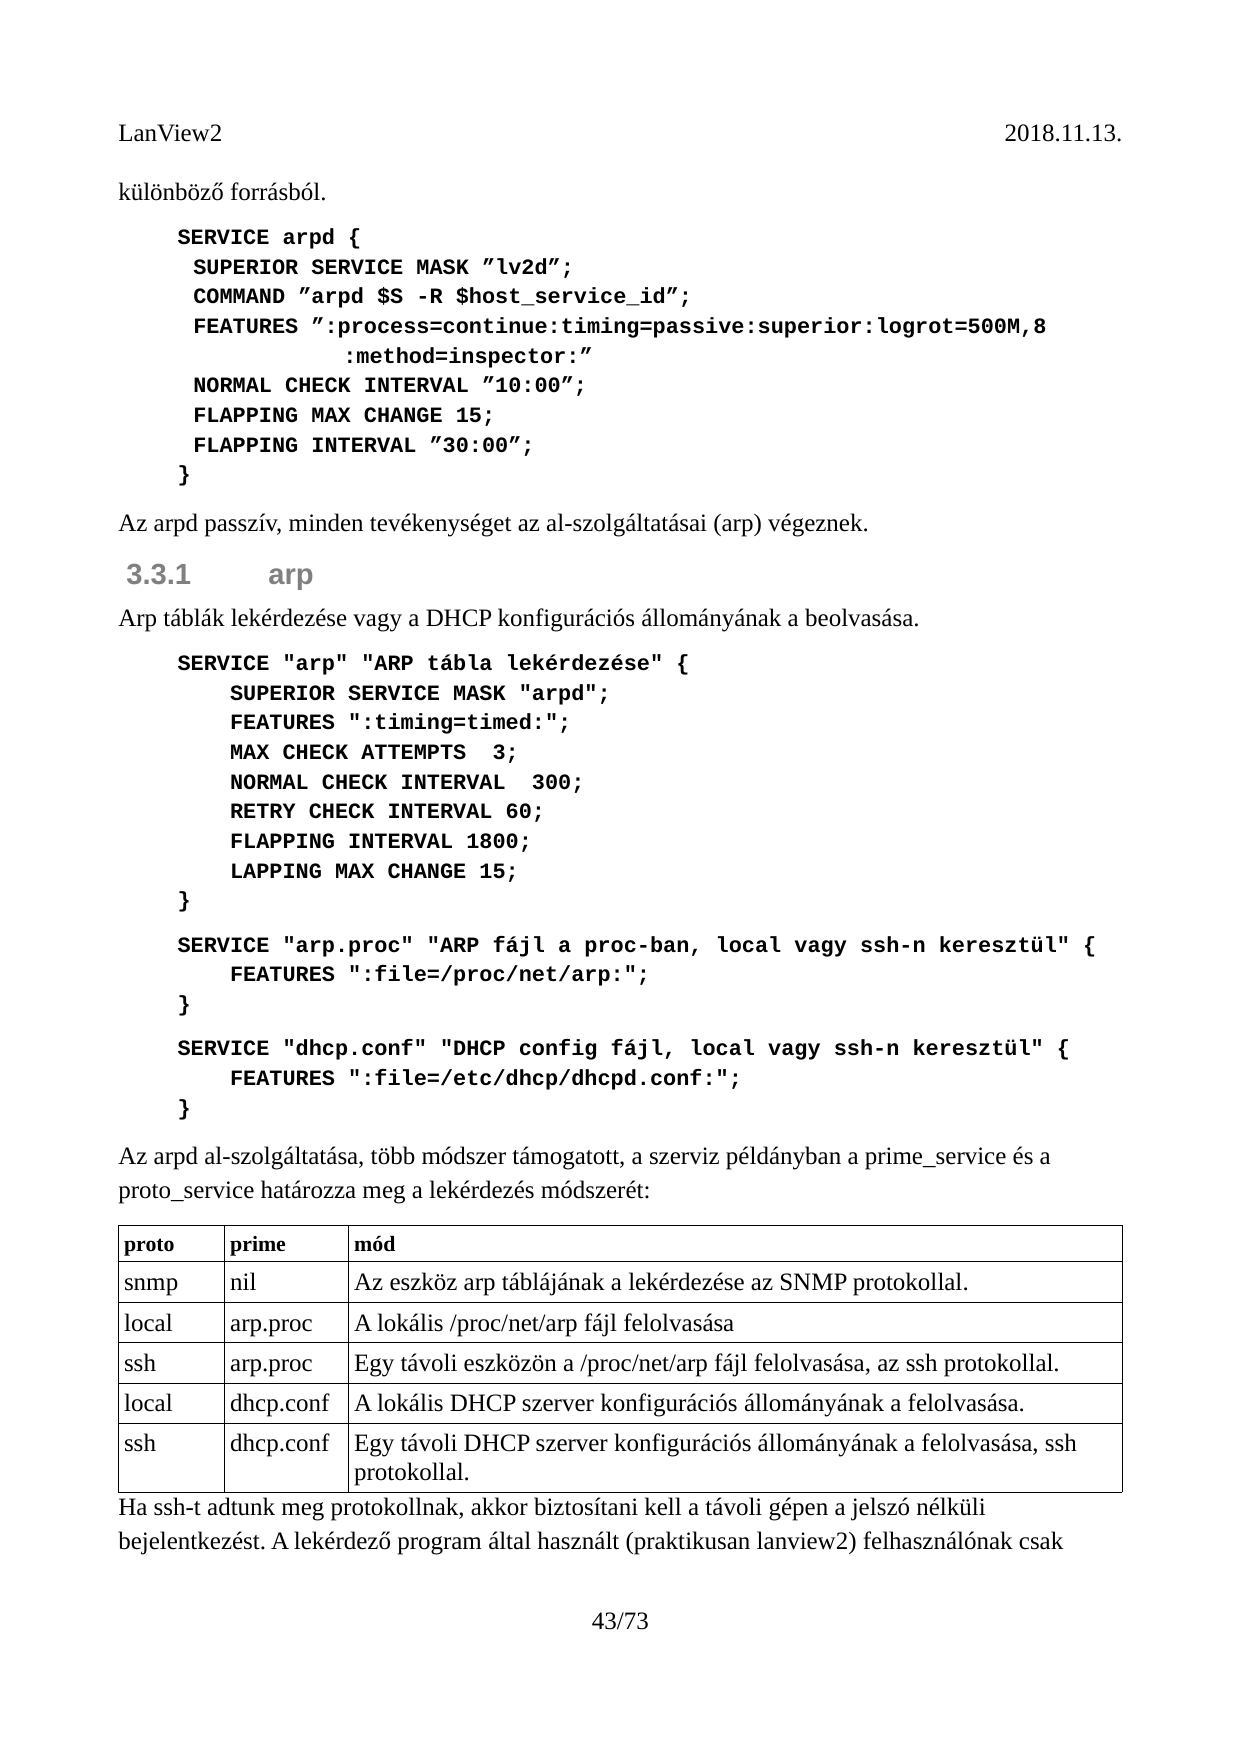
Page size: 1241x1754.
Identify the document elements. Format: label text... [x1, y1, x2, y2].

subtitle arp [118, 557, 1122, 591]
text Arp táblák lekérdezése vagy a DHCP konfigurációs állományának a beolvasása. [118, 603, 1122, 632]
text Ha ssh-t adtunk meg protokollnak, akkor biztosítani kell a távoli gépen a jelszó nélküli bejelentkezést. A lekérdező program által használt (praktikusan lanview2) felhasználónak csak [118, 1493, 1122, 1555]
table_header mód [349, 1226, 1122, 1261]
table_cell local [119, 1384, 224, 1423]
table_cell A lokális /proc/net/arp fájl felolvasása [349, 1303, 1122, 1342]
table_cell dhcp.conf [225, 1424, 348, 1492]
table_cell nil [225, 1262, 348, 1302]
table_cell ssh [119, 1424, 224, 1492]
table_cell Az eszköz arp táblájának a lekérdezése az SNMP protokollal. [349, 1262, 1122, 1302]
text Az arpd al-szolgáltatása, több módszer támogatott, a szerviz példányban a prime_service és a proto_service határozza meg a lekérdezés módszerét: [118, 1141, 1122, 1204]
table_cell local [119, 1303, 224, 1342]
text különböző forrásból. [118, 177, 1122, 206]
table_cell ssh [119, 1343, 224, 1382]
table_cell A lokális DHCP szerver konfigurációs állományának a felolvasása. [349, 1384, 1122, 1423]
text SERVICE arpd { SUPERIOR SERVICE MASK ”lv2d”; COMMAND ”arpd $S -R $host_service_id”; FEATURES ”:process=continue:timing=passive:superior:logrot=500M,8 :method=inspector:” NORMAL CHECK INTERVAL ”10:00”; FLAPPING MAX CHANGE 15; FLAPPING INTERVAL ”30:00”; } [177, 226, 1122, 488]
table_cell arp.proc [225, 1303, 348, 1342]
text SERVICE "arp" "ARP tábla lekérdezése" { SUPERIOR SERVICE MASK "arpd"; FEATURES ":timing=timed:"; MAX CHECK ATTEMPTS 3; NORMAL CHECK INTERVAL 300; RETRY CHECK INTERVAL 60; FLAPPING INTERVAL 1800; LAPPING MAX CHANGE 15; } [177, 652, 1122, 914]
table_cell arp.proc [225, 1343, 348, 1382]
text Az arpd passzív, minden tevékenységet az al-szolgáltatásai (arp) végeznek. [118, 508, 1122, 537]
table_header proto [119, 1226, 224, 1261]
table_cell dhcp.conf [225, 1384, 348, 1423]
text SERVICE "dhcp.conf" "DHCP config fájl, local vagy ssh-n keresztül" { FEATURES ":file=/etc/dhcp/dhcpd.conf:"; } [177, 1037, 1122, 1122]
text SERVICE "arp.proc" "ARP fájl a proc-ban, local vagy ssh-n keresztül" { FEATURES ":file=/proc/net/arp:"; } [177, 934, 1122, 1018]
table_cell snmp [119, 1262, 224, 1302]
table_header prime [225, 1226, 348, 1261]
table_cell Egy távoli eszközön a /proc/net/arp fájl felolvasása, az ssh protokollal. [349, 1343, 1122, 1382]
table_cell Egy távoli DHCP szerver konfigurációs állományának a felolvasása, ssh protokollal. [349, 1424, 1122, 1492]
